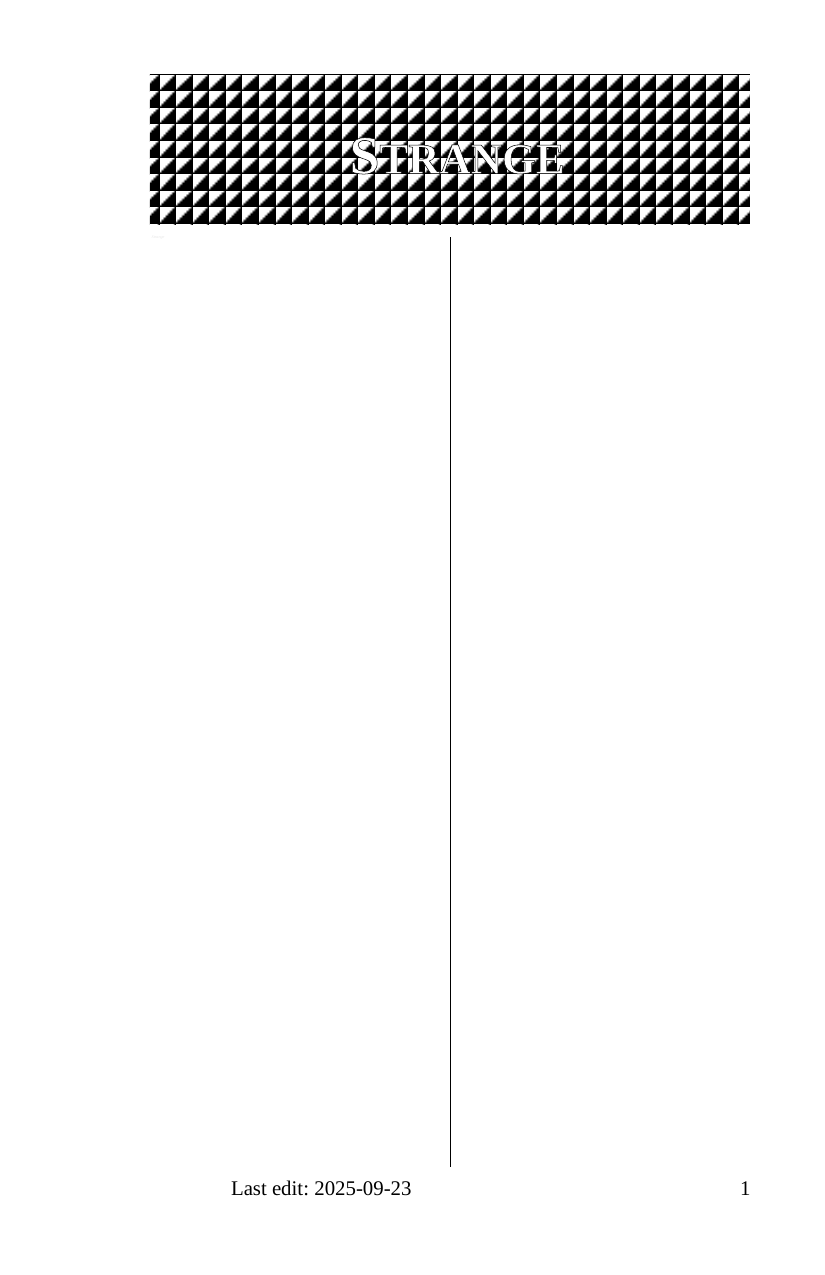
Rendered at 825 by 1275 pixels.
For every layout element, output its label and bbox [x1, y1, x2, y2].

picture [149, 74, 750, 225]
